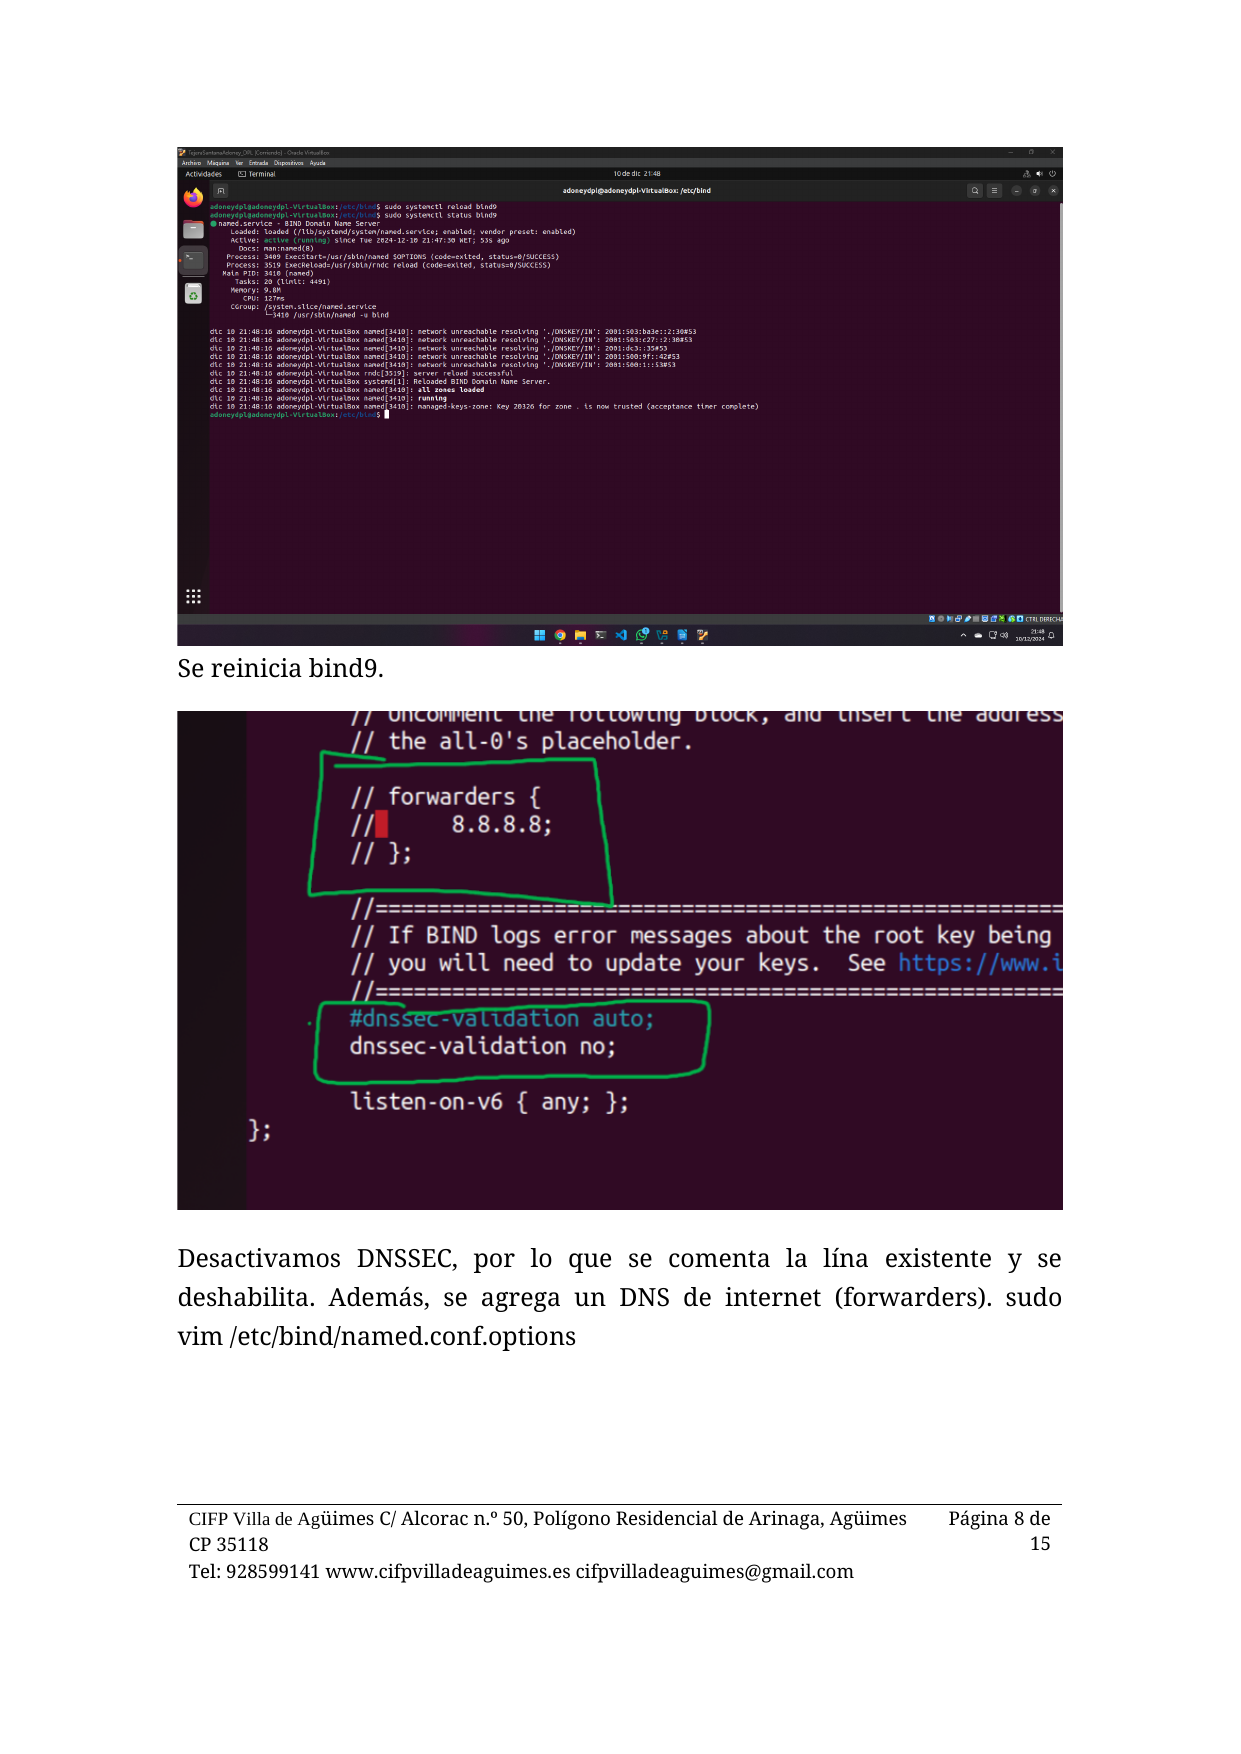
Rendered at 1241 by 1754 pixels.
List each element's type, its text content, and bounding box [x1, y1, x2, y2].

picture [177, 711, 1063, 1210]
picture [177, 147, 1063, 646]
text Desactivamos DNSSEC, por lo que se comenta la lína existente y se deshabilita. Además, se agrega un DNS de internet (forwarders). sudo vim /etc/bind/named.conf.options [177, 1210, 1063, 1353]
text Se reinicia bind9. [177, 646, 1063, 685]
